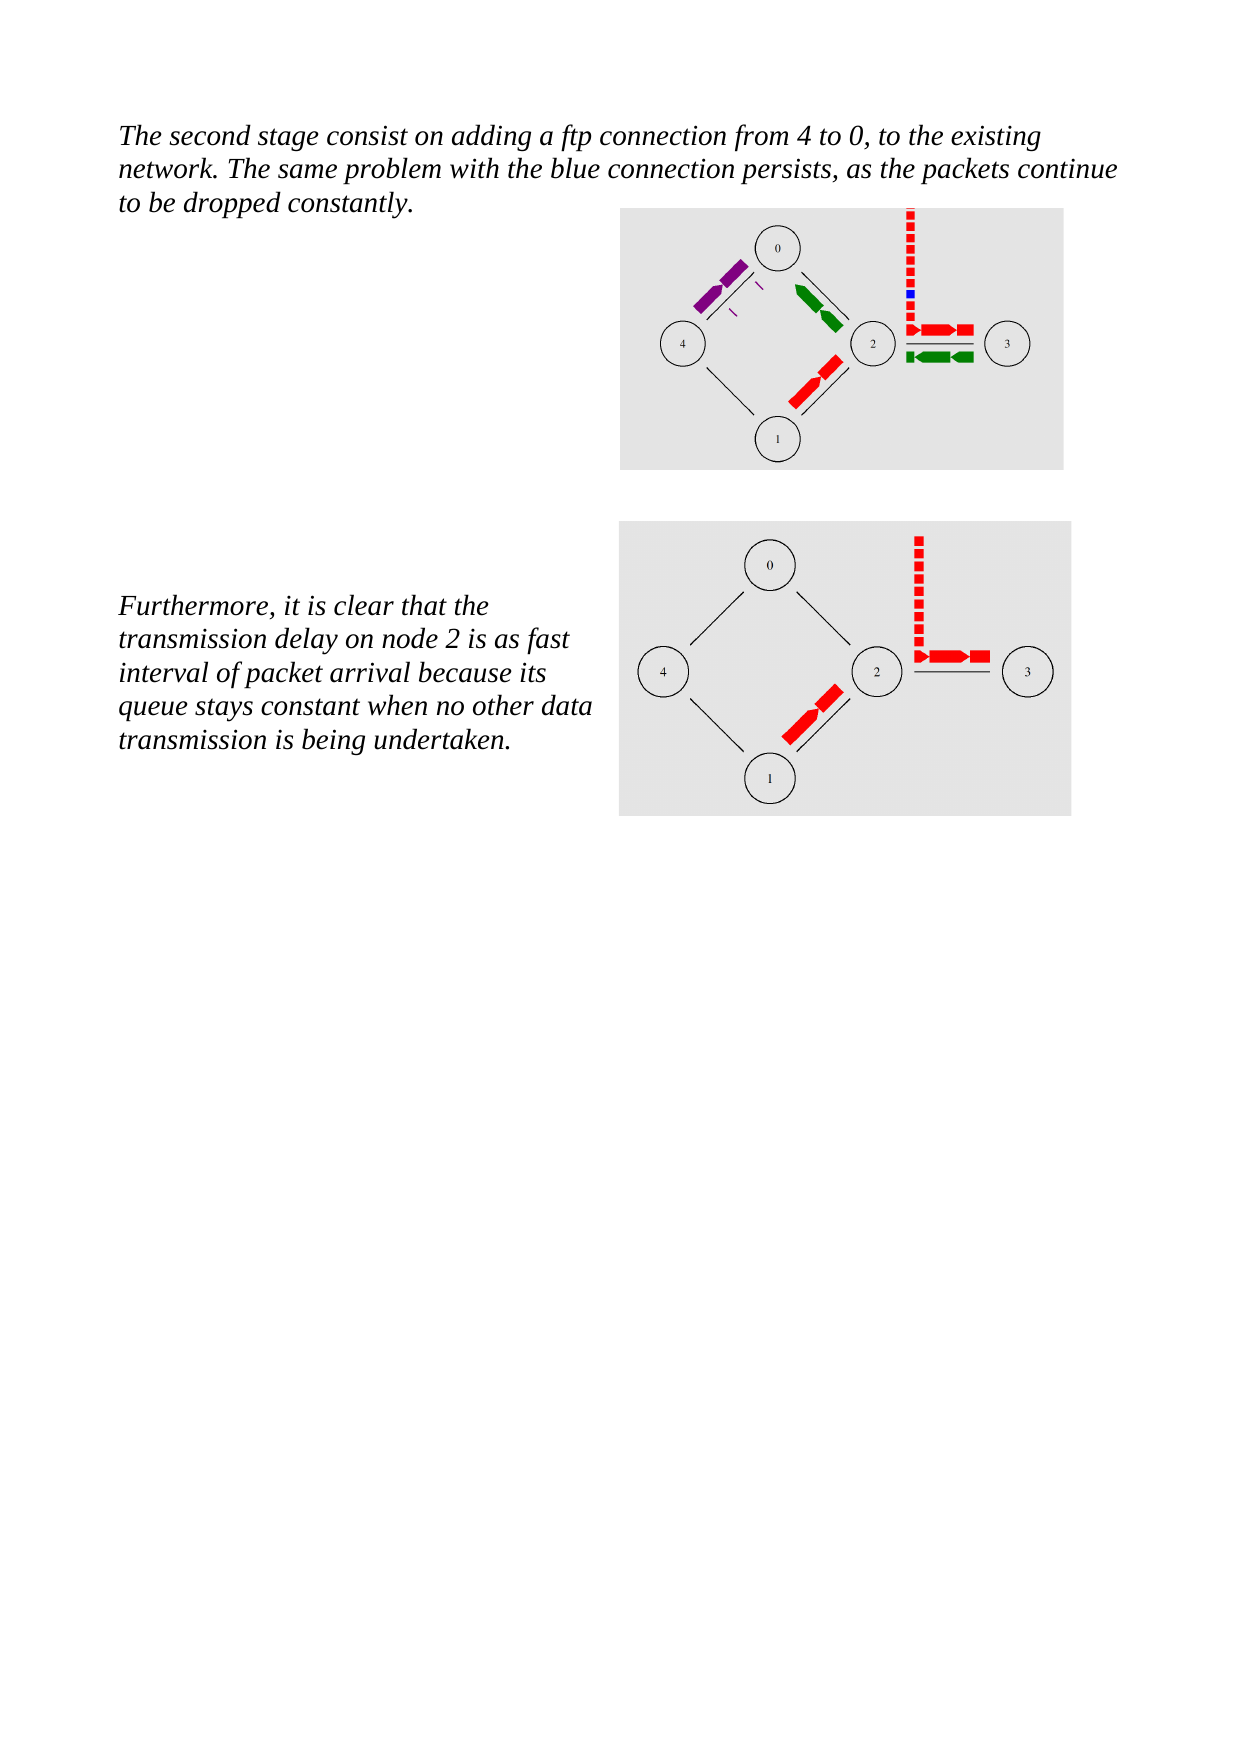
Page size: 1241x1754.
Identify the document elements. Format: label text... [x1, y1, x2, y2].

picture [618, 521, 1072, 816]
text Furthermore, it is clear that the transmission delay on node 2 is as fast interval of packet arrival because its queue stays constant when no other data transmission is being undertaken. [118, 588, 618, 755]
picture [620, 208, 1064, 470]
text The second stage consist on adding a ftp connection from 4 to 0, to the existing network. The same problem with the blue connection persists, as the packets continue to be dropped constantly. [118, 118, 1122, 219]
text [1072, 588, 1122, 755]
